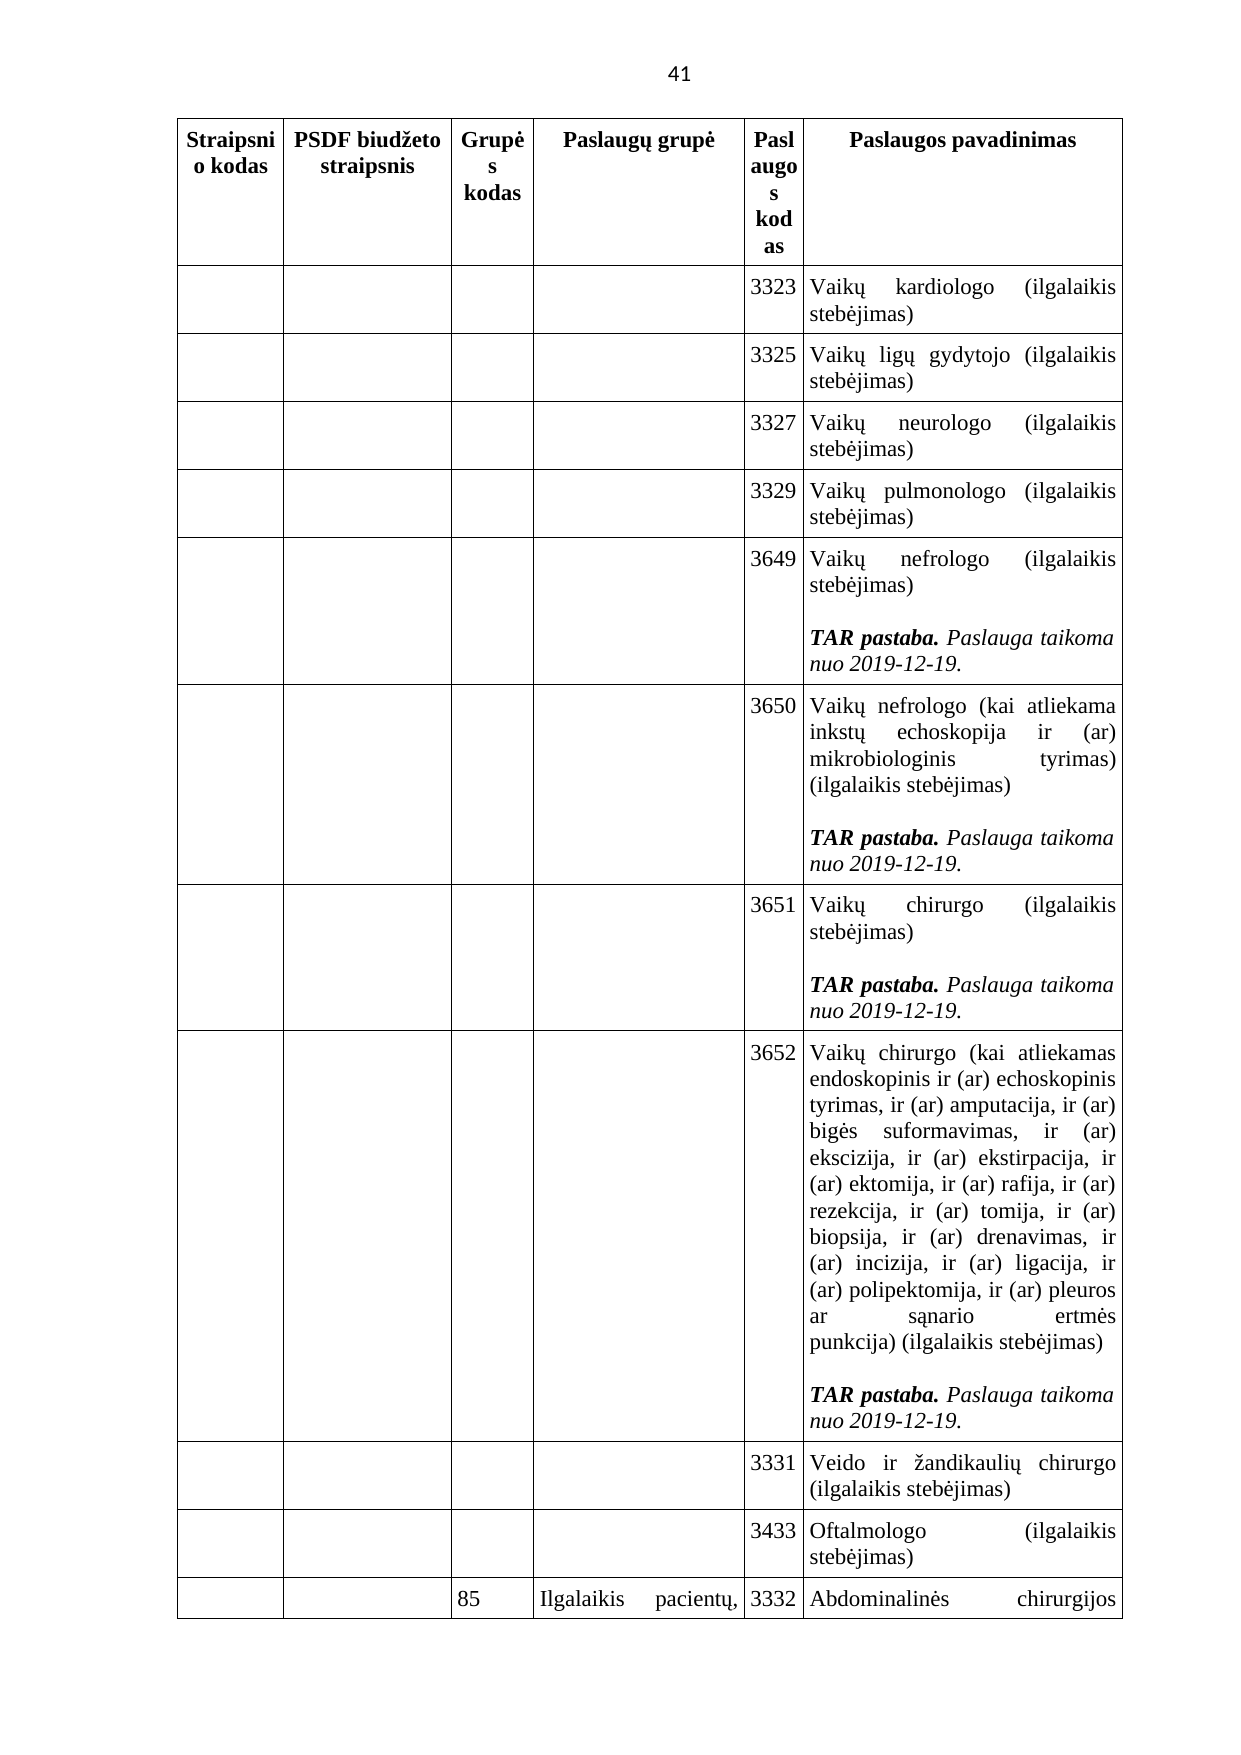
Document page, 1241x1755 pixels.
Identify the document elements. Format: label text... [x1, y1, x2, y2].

table_cell [534, 470, 744, 537]
table_cell [284, 885, 451, 1030]
table_cell 3649 [745, 538, 803, 684]
table_cell 3651 [745, 885, 803, 1030]
table_cell [284, 538, 451, 684]
table_cell Oftalmologo (ilgalaikis stebėjimas) [804, 1510, 1122, 1577]
table_cell [284, 1578, 451, 1618]
table_cell [178, 1442, 283, 1509]
table_cell [452, 334, 533, 401]
table_cell [178, 470, 283, 537]
table_cell [452, 1031, 533, 1441]
table_cell [178, 402, 283, 469]
table_header PSDF biudžeto straipsnis [284, 119, 451, 265]
table_header Paslaugos kodas [745, 119, 803, 265]
table_cell [452, 1510, 533, 1577]
table_cell [452, 402, 533, 469]
table_header Grupės kodas [452, 119, 533, 265]
table_cell [534, 885, 744, 1030]
table_cell [534, 266, 744, 333]
table_cell [534, 685, 744, 883]
table_cell [178, 1031, 283, 1441]
table_cell [534, 1510, 744, 1577]
table_cell [452, 885, 533, 1030]
table_cell [178, 885, 283, 1030]
table_cell Vaikų nefrologo (ilgalaikis stebėjimas) TAR pastaba. Paslauga taikoma nuo 2019-12-19. [804, 538, 1122, 684]
table_cell 3329 [745, 470, 803, 537]
table_cell [534, 334, 744, 401]
table_cell 3323 [745, 266, 803, 333]
table_cell [178, 685, 283, 883]
table_header Paslaugos pavadinimas [804, 119, 1122, 265]
table_cell [534, 538, 744, 684]
table_cell [178, 266, 283, 333]
table_header Straipsnio kodas [178, 119, 283, 265]
table_cell Vaikų chirurgo (ilgalaikis stebėjimas) TAR pastaba. Paslauga taikoma nuo 2019-12-19. [804, 885, 1122, 1030]
table_cell [452, 266, 533, 333]
table_cell [452, 538, 533, 684]
table_cell [178, 538, 283, 684]
table_cell Vaikų kardiologo (ilgalaikis stebėjimas) [804, 266, 1122, 333]
table_cell [452, 470, 533, 537]
table_cell [284, 1031, 451, 1441]
table_cell 3332 [745, 1578, 803, 1618]
table_cell Veido ir žandikaulių chirurgo (ilgalaikis stebėjimas) [804, 1442, 1122, 1509]
table_cell 3433 [745, 1510, 803, 1577]
table_cell 85 [452, 1578, 533, 1618]
table_cell Abdominalinės chirurgijos [804, 1578, 1122, 1618]
table_cell [178, 1510, 283, 1577]
table_cell [284, 470, 451, 537]
table_cell Vaikų ligų gydytojo (ilgalaikis stebėjimas) [804, 334, 1122, 401]
table_cell Vaikų neurologo (ilgalaikis stebėjimas) [804, 402, 1122, 469]
table_cell [284, 685, 451, 883]
table_cell 3652 [745, 1031, 803, 1441]
table_cell [284, 266, 451, 333]
table_cell [452, 685, 533, 883]
table_cell Vaikų chirurgo (kai atliekamas endoskopinis ir (ar) echoskopinis tyrimas, ir (ar) amputacija, ir (ar) bigės suformavimas, ir (ar) ekscizija, ir (ar) ekstirpacija, ir (ar) ektomija, ir (ar) rafija, ir (ar) rezekcija, ir (ar) tomija, ir (ar) biopsija, ir (ar) drenavimas, ir (ar) incizija, ir (ar) ligacija, ir (ar) polipektomija, ir (ar) pleuros ar sąnario ertmės punkcija) (ilgalaikis stebėjimas) TAR pastaba. Paslauga taikoma nuo 2019-12-19. [804, 1031, 1122, 1441]
table_cell [284, 334, 451, 401]
table_cell Vaikų nefrologo (kai atliekama inkstų echoskopija ir (ar) mikrobiologinis tyrimas) (ilgalaikis stebėjimas) TAR pastaba. Paslauga taikoma nuo 2019-12-19. [804, 685, 1122, 883]
table_cell 3331 [745, 1442, 803, 1509]
table_cell [534, 402, 744, 469]
table_cell 3325 [745, 334, 803, 401]
table_cell [534, 1442, 744, 1509]
table_cell [452, 1442, 533, 1509]
table_cell Ilgalaikis pacientų, [534, 1578, 744, 1618]
table_header Paslaugų grupė [534, 119, 744, 265]
table_cell [178, 334, 283, 401]
table_cell [284, 1510, 451, 1577]
table_cell Vaikų pulmonologo (ilgalaikis stebėjimas) [804, 470, 1122, 537]
table_cell 3650 [745, 685, 803, 883]
table_cell [284, 402, 451, 469]
table_cell [178, 1578, 283, 1618]
table_cell [534, 1031, 744, 1441]
table_cell 3327 [745, 402, 803, 469]
table_cell [284, 1442, 451, 1509]
